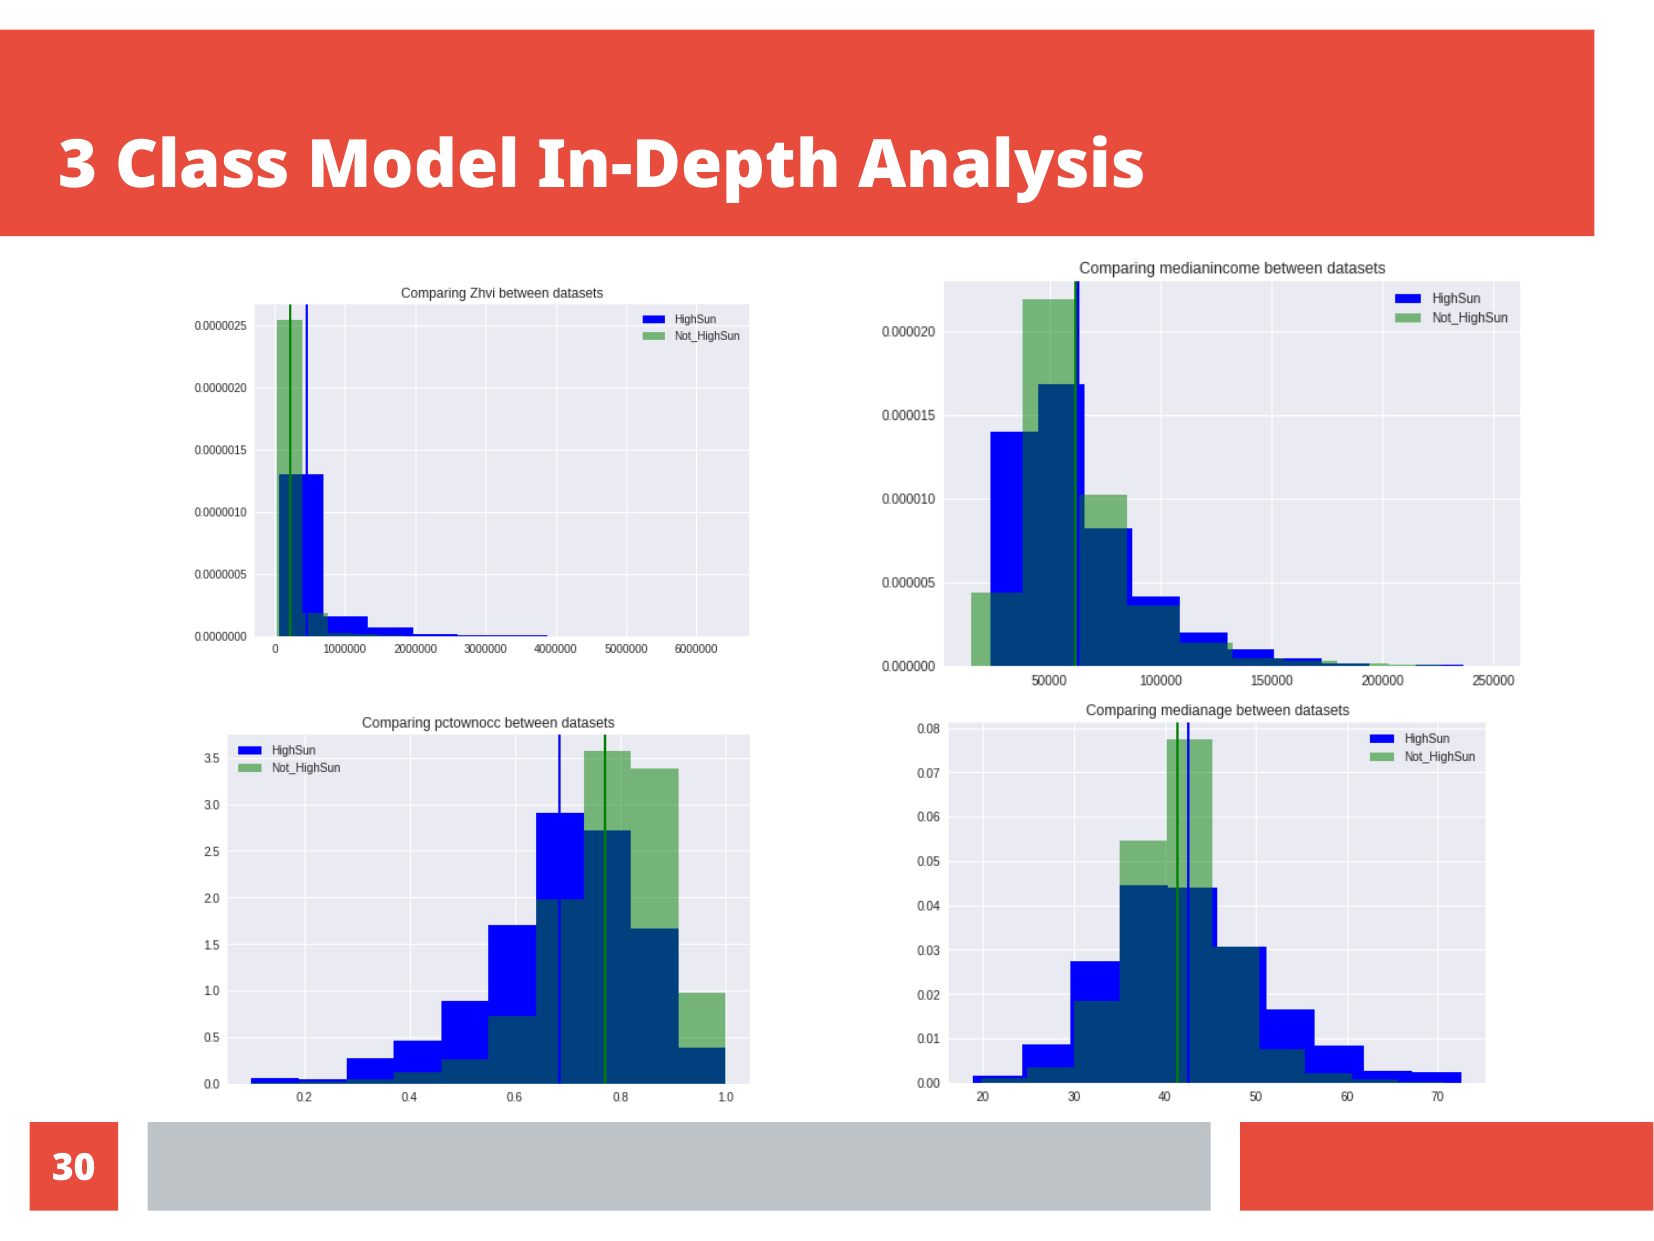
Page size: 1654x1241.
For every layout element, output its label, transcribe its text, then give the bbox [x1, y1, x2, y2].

picture [872, 253, 1528, 1112]
title 3 Class Model In-Depth Analysis [59, 59, 1595, 207]
picture [195, 709, 757, 1112]
picture [186, 280, 757, 663]
